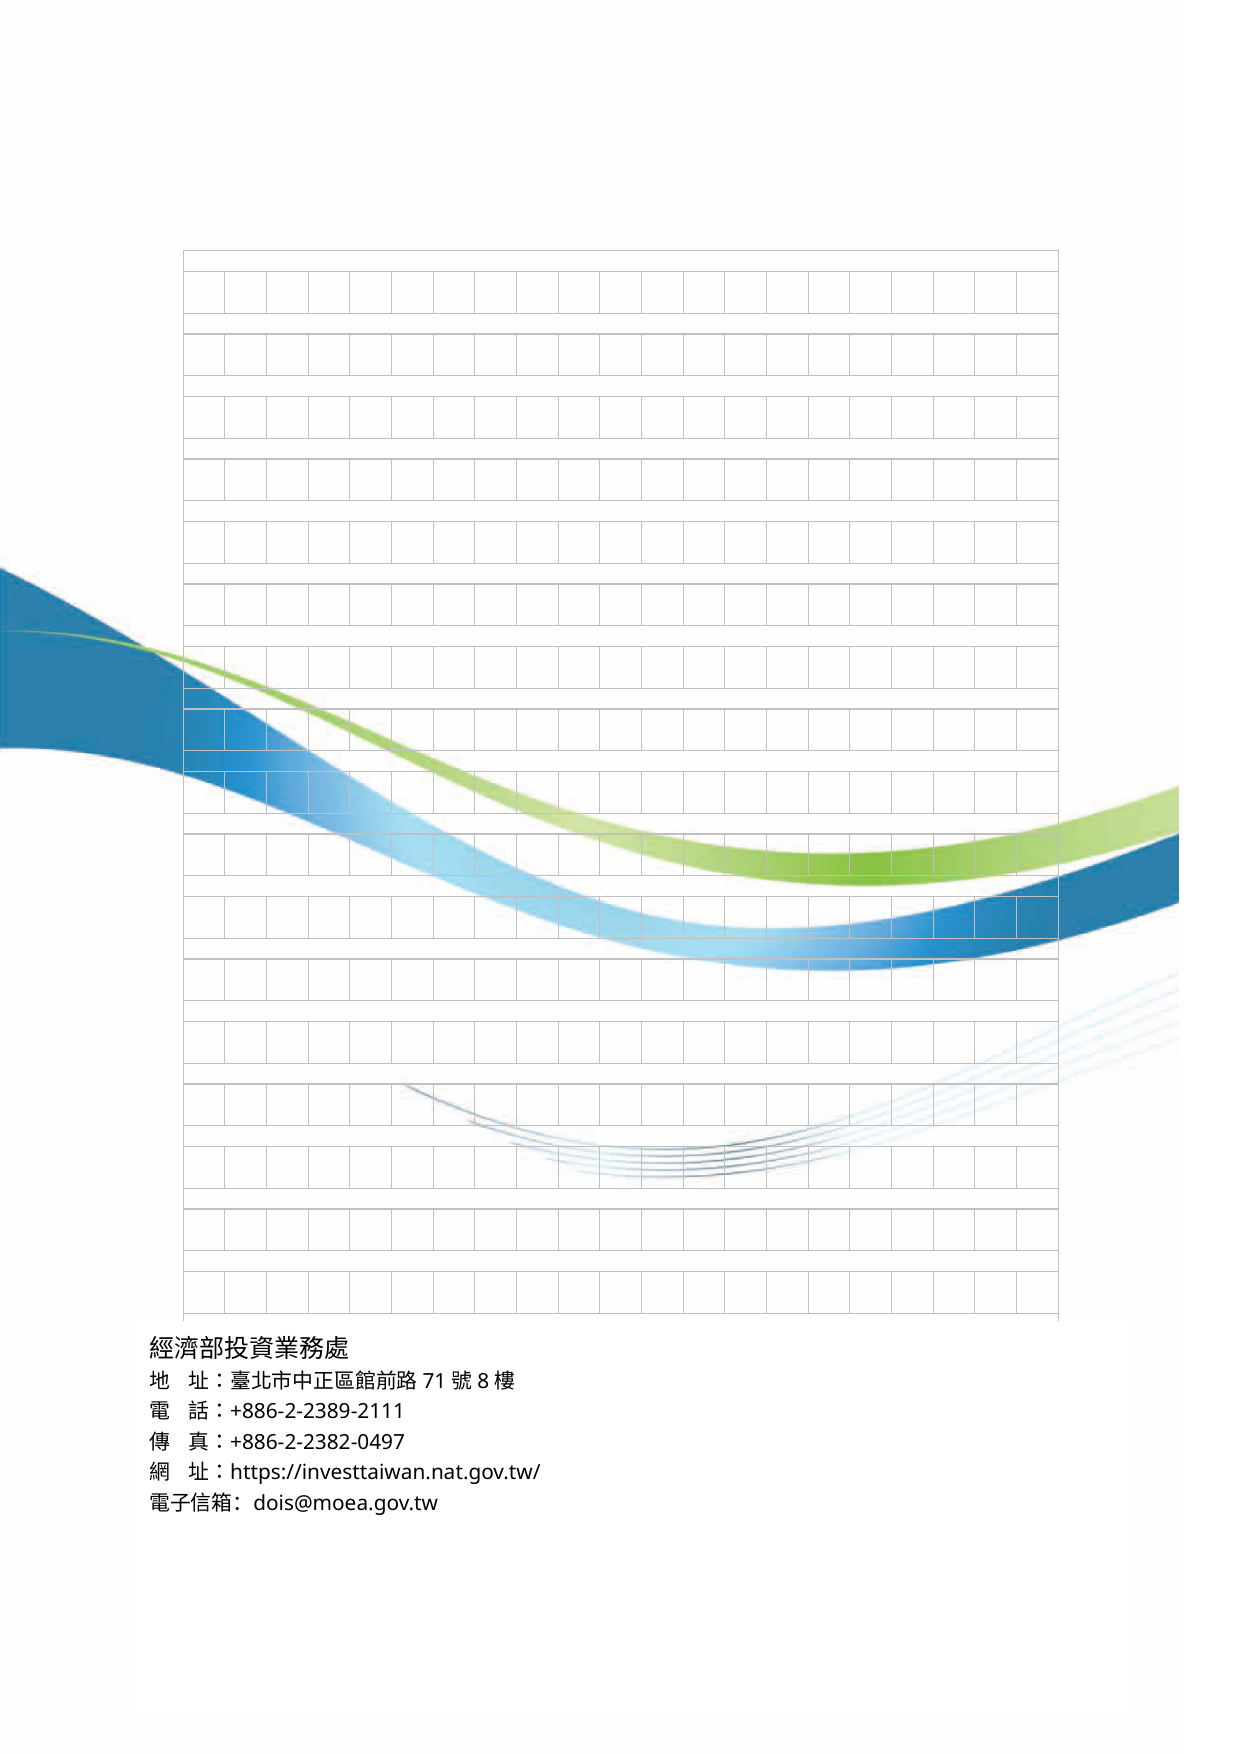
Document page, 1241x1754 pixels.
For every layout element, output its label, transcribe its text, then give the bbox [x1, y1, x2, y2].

text 電子信箱：dois@moea.gov.tw [149, 1486, 1114, 1516]
picture [0, 0, 1179, 1754]
text 經濟部投資業務處 [149, 1328, 1114, 1364]
text 傳 真：+886-2-2382-0497 [149, 1425, 1114, 1455]
text 電 話：+886-2-2389-2111 [149, 1395, 1114, 1425]
text 網 址：https://investtaiwan.nat.gov.tw/ [149, 1455, 1114, 1486]
text 地 址：臺北市中正區館前路 71 號 8 樓 [149, 1364, 1114, 1395]
